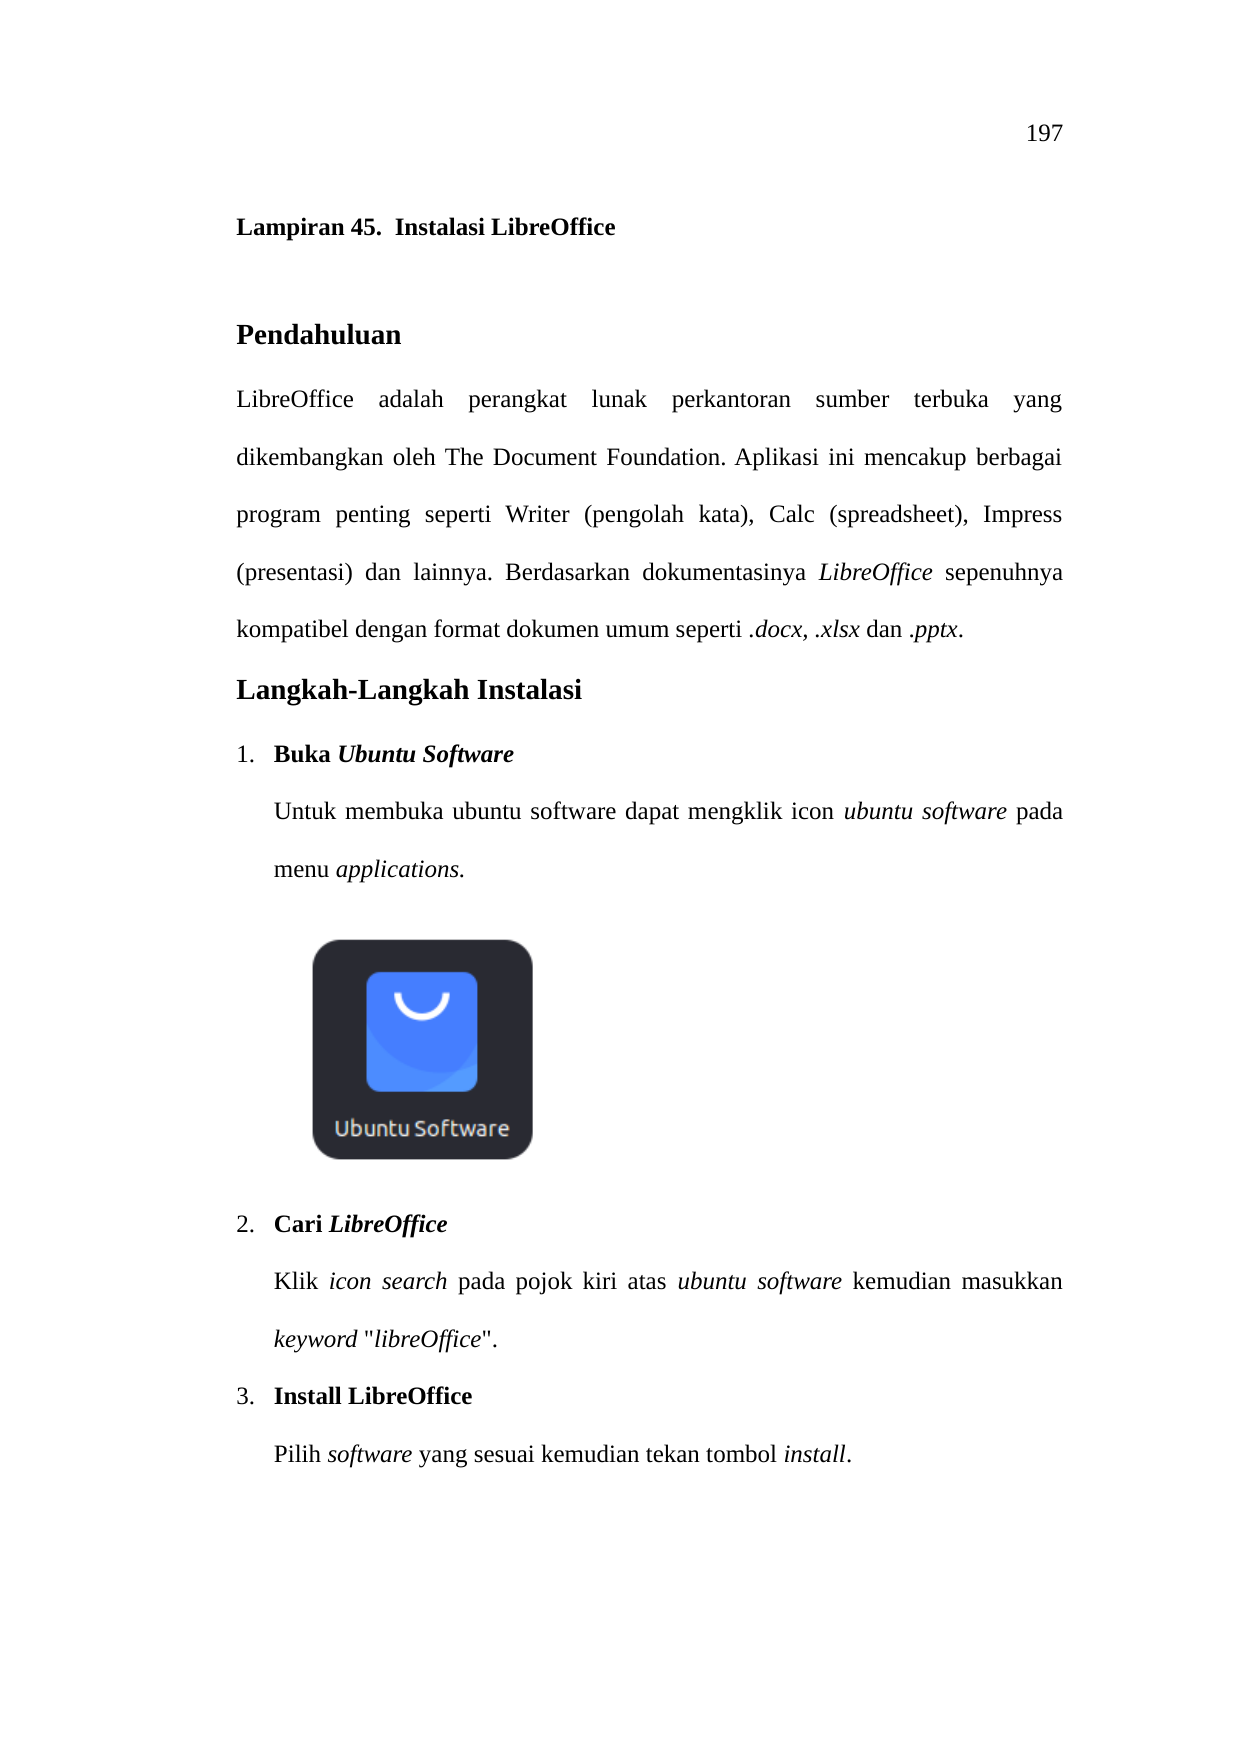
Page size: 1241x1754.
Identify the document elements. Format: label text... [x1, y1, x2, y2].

text Langkah-Langkah Instalasi [236, 672, 1063, 705]
list Instalasi LibreOffice [236, 212, 1063, 241]
text LibreOffice adalah perangkat lunak perkantoran sumber terbuka yang dikembangkan oleh The Document Foundation. Aplikasi ini mencakup berbagai program penting seperti Writer (pengolah kata), Calc (spreadsheet), Impress (presentasi) dan lainnya. Berdasarkan dokumentasinya LibreOffice sepenuhnya kompatibel dengan format dokumen umum seperti .docx, .xlsx dan .pptx. [236, 384, 1063, 643]
list Install LibreOffice [236, 1381, 1063, 1410]
text Pendahuluan [236, 317, 1063, 351]
list Buka Ubuntu Software [236, 739, 1063, 768]
picture [276, 914, 573, 1178]
list Pilih software yang sesuai kemudian tekan tombol install. [236, 1439, 1063, 1468]
list Klik icon search pada pojok kiri atas ubuntu software kemudian masukkan keyword "libreOffice". [236, 1266, 1063, 1353]
list Cari LibreOffice [236, 1209, 1063, 1238]
list Untuk membuka ubuntu software dapat mengklik icon ubuntu software pada menu applications. [236, 796, 1063, 883]
